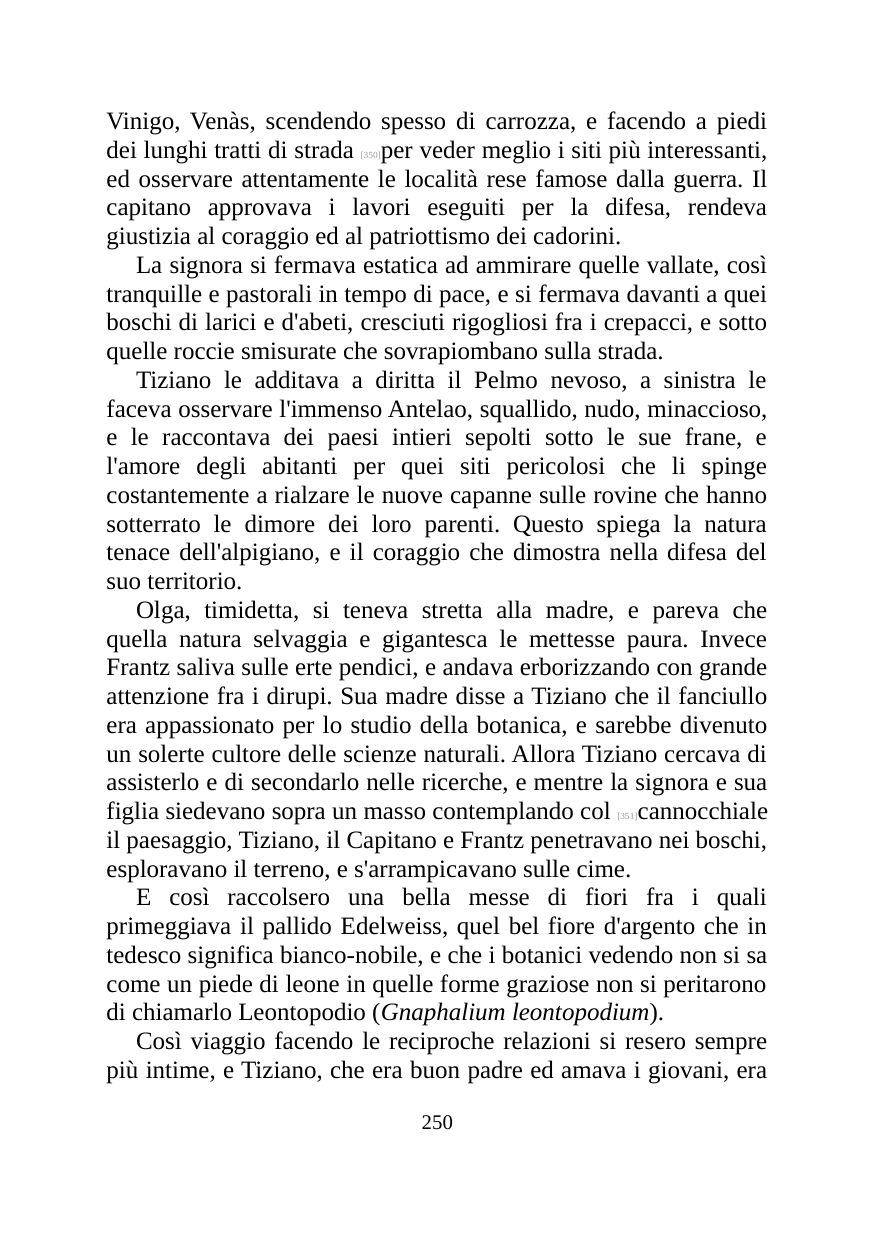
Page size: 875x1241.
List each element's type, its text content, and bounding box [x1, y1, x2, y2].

text Vinigo, Venàs, scendendo spesso di carrozza, e facendo a piedi dei lunghi tratti di strada [350]per veder meglio i siti più interessanti, ed osservare attentamente le località rese famose dalla guerra. Il capitano approvava i lavori eseguiti per la difesa, rendeva giustizia al coraggio ed al patriottismo dei cadorini. [106, 106, 768, 250]
text E così raccolsero una bella messe di fiori fra i quali primeggiava il pallido Edelweiss, quel bel fiore d'argento che in tedesco significa bianco-nobile, e che i botanici vedendo non si sa come un piede di leone in quelle forme graziose non si peritarono di chiamarlo Leontopodio (Gnaphalium leontopodium). [106, 882, 768, 1026]
text Così viaggio facendo le reciproche relazioni si resero sempre più intime, e Tiziano, che era buon padre ed amava i giovani, era [106, 1026, 768, 1084]
text Tiziano le additava a diritta il Pelmo nevoso, a sinistra le faceva osservare l'immenso Antelao, squallido, nudo, minaccioso, e le raccontava dei paesi intieri sepolti sotto le sue frane, e l'amore degli abitanti per quei siti pericolosi che li spinge costantemente a rialzare le nuove capanne sulle rovine che hanno sotterrato le dimore dei loro parenti. Questo spiega la natura tenace dell'alpigiano, e il coraggio che dimostra nella difesa del suo territorio. [106, 365, 768, 595]
text Olga, timidetta, si teneva stretta alla madre, e pareva che quella natura selvaggia e gigantesca le mettesse paura. Invece Frantz saliva sulle erte pendici, e andava erborizzando con grande attenzione fra i dirupi. Sua madre disse a Tiziano che il fanciullo era appassionato per lo studio della botanica, e sarebbe divenuto un solerte cultore delle scienze naturali. Allora Tiziano cercava di assisterlo e di secondarlo nelle ricerche, e mentre la signora e sua figlia siedevano sopra un masso contemplando col [351]cannocchiale il paesaggio, Tiziano, il Capitano e Frantz penetravano nei boschi, esploravano il terreno, e s'arrampicavano sulle cime. [106, 595, 768, 882]
text La signora si fermava estatica ad ammirare quelle vallate, così tranquille e pastorali in tempo di pace, e si fermava davanti a quei boschi di larici e d'abeti, cresciuti rigogliosi fra i crepacci, e sotto quelle roccie smisurate che sovrapiombano sulla strada. [106, 250, 768, 365]
